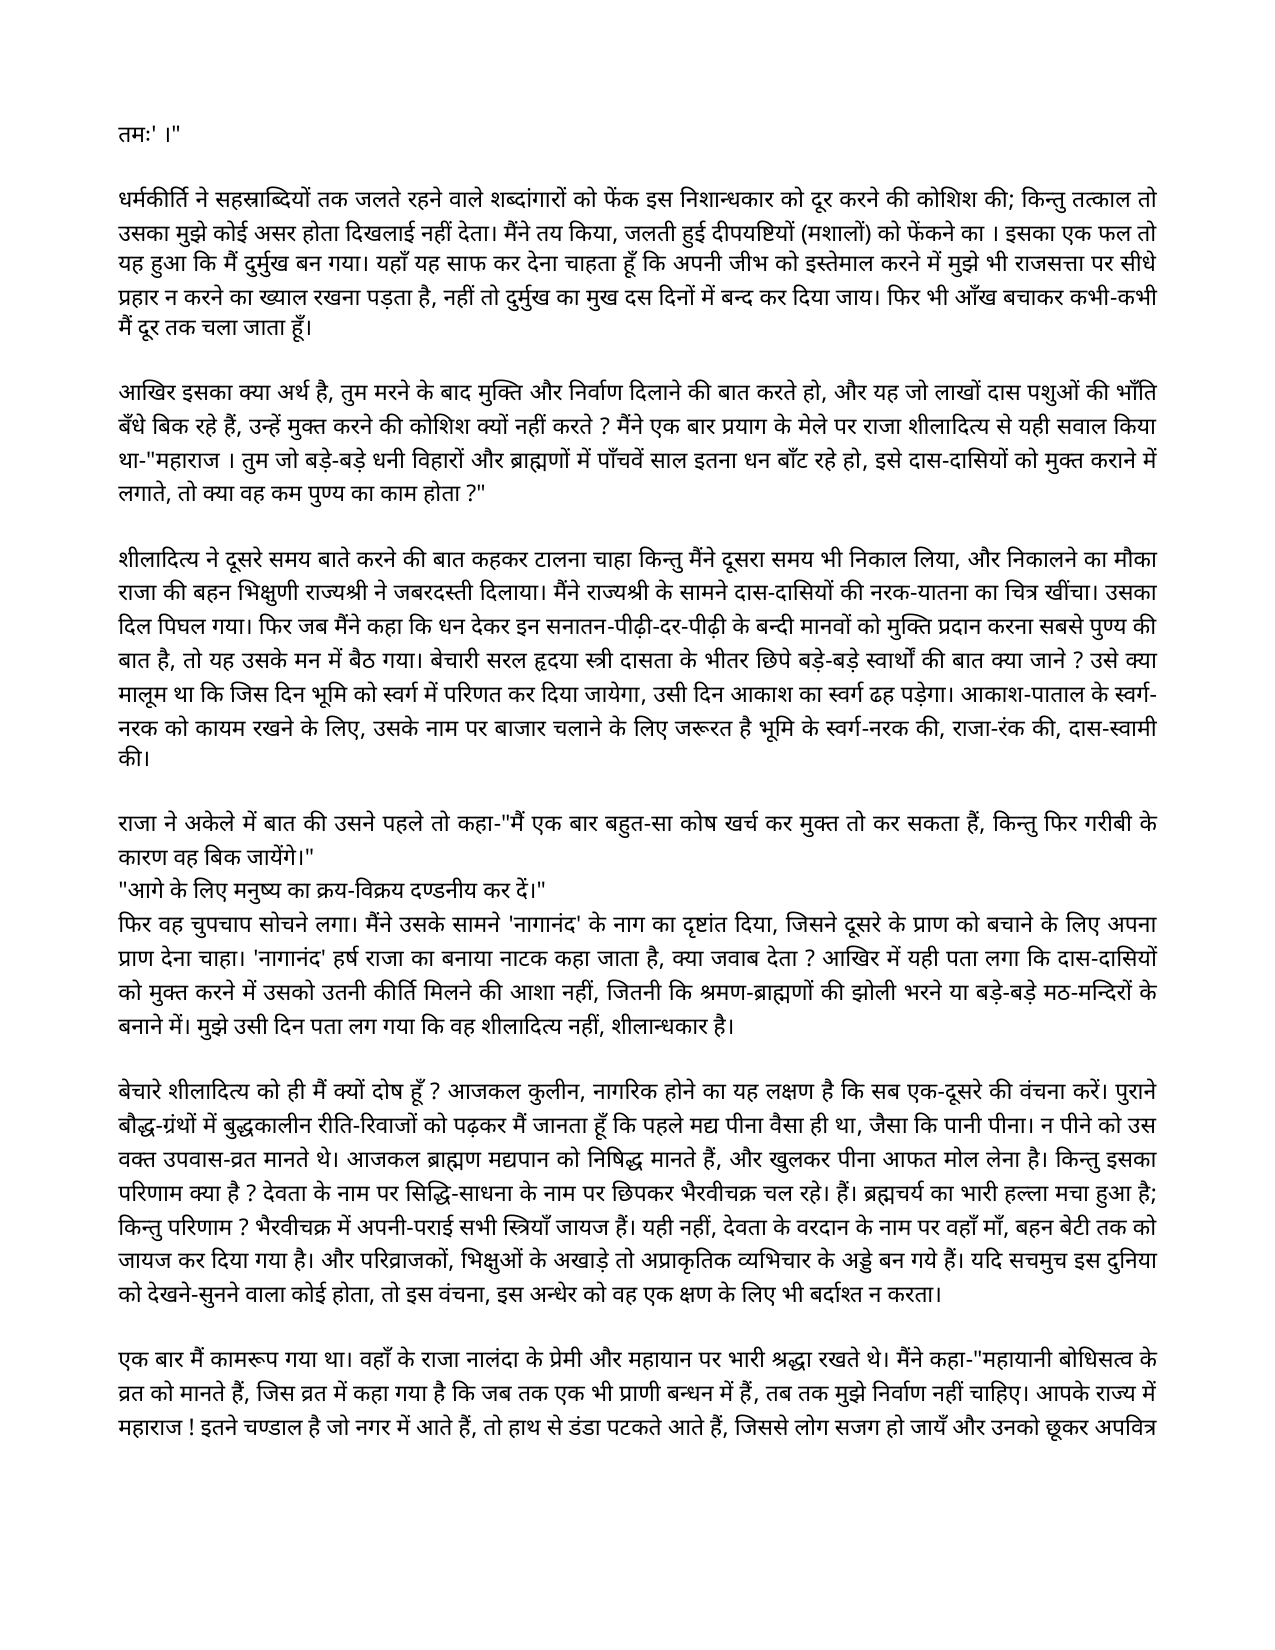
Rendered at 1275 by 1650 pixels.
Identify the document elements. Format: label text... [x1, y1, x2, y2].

text तमः' ।" [118, 118, 1157, 152]
text राजा ने अकेले में बात की उसने पहले तो कहा-"मैं एक बार बहुत-सा कोष खर्च कर मुक्त तो कर सकता हैं, किन्तु फिर गरीबी के कारण वह बिक जायेंगे।" [118, 807, 1157, 874]
text एक बार मैं कामरूप गया था। वहाँ के राजा नालंदा के प्रेमी और महायान पर भारी श्रद्धा रखते थे। मैंने कहा-"महायानी बोधिसत्व के व्रत को मानते हैं, जिस व्रत में कहा गया है कि जब तक एक भी प्राणी बन्धन में हैं, तब तक मुझे निर्वाण नहीं चाहिए। आपके राज्य में महाराज ! इतने चण्डाल है जो नगर में आते हैं, तो हाथ से डंडा पटकते आते हैं, जिससे लोग सजग हो जायँ और उनको छूकर अपवित्र [118, 1343, 1157, 1445]
text धर्मकीर्ति ने सहस्राब्दियों तक जलते रहने वाले शब्दांगारों को फेंक इस निशान्धकार को दूर करने की कोशिश की; किन्तु तत्काल तो उसका मुझे कोई असर होता दिखलाई नहीं देता। मैंने तय किया, जलती हुई दीपयष्टियों (मशालों) को फेंकने का । इसका एक फल तो यह हुआ कि मैं दुर्मुख बन गया। यहाँ यह साफ कर देना चाहता हूँ कि अपनी जीभ को इस्तेमाल करने में मुझे भी राजसत्ता पर सीधे प्रहार न करने का ख्याल रखना पड़ता है, नहीं तो दुर्मुख का मुख दस दिनों में बन्द कर दिया जाय। फिर भी आँख बचाकर कभी-कभी मैं दूर तक चला जाता हूँ। [118, 183, 1157, 344]
text शीलादित्य ने दूसरे समय बाते करने की बात कहकर टालना चाहा किन्तु मैंने दूसरा समय भी निकाल लिया, और निकालने का मौका राजा की बहन भिक्षुणी राज्यश्री ने जबरदस्ती दिलाया। मैंने राज्यश्री के सामने दास-दासियों की नरक-यातना का चित्र खींचा। उसका दिल पिघल गया। फिर जब मैंने कहा कि धन देकर इन सनातन-पीढ़ी-दर-पीढ़ी के बन्दी मानवों को मुक्ति प्रदान करना सबसे पुण्य की बात है, तो यह उसके मन में बैठ गया। बेचारी सरल हृदया स्त्री दासता के भीतर छिपे बड़े-बड़े स्वार्थों की बात क्या जाने ? उसे क्या मालूम था कि जिस दिन भूमि को स्वर्ग में परिणत कर दिया जायेगा, उसी दिन आकाश का स्वर्ग ढह पड़ेगा। आकाश-पाताल के स्वर्ग-नरक को कायम रखने के लिए, उसके नाम पर बाजार चलाने के लिए जरूरत है भूमि के स्वर्ग-नरक की, राजा-रंक की, दास-स्वामी की। [118, 542, 1157, 776]
text "आगे के लिए मनुष्य का क्रय-विक्रय दण्डनीय कर दें।" [118, 874, 1157, 908]
text आखिर इसका क्या अर्थ है, तुम मरने के बाद मुक्ति और निर्वाण दिलाने की बात करते हो, और यह जो लाखों दास पशुओं की भाँति बँधे बिक रहे हैं, उन्हें मुक्त करने की कोशिश क्यों नहीं करते ? मैंने एक बार प्रयाग के मेले पर राजा शीलादित्य से यही सवाल किया था-"महाराज । तुम जो बड़े-बड़े धनी विहारों और ब्राह्मणों में पाँचवें साल इतना धन बाँट रहे हो, इसे दास-दासियों को मुक्त कराने में लगाते, तो क्या वह कम पुण्य का काम होता ?" [118, 376, 1157, 511]
text फिर वह चुपचाप सोचने लगा। मैंने उसके सामने 'नागानंद' के नाग का दृष्टांत दिया, जिसने दूसरे के प्राण को बचाने के लिए अपना प्राण देना चाहा। 'नागानंद' हर्ष राजा का बनाया नाटक कहा जाता है, क्या जवाब देता ? आखिर में यही पता लगा कि दास-दासियों को मुक्त करने में उसको उतनी कीर्ति मिलने की आशा नहीं, जितनी कि श्रमण-ब्राह्मणों की झोली भरने या बड़े-बड़े मठ-मन्दिरों के बनाने में। मुझे उसी दिन पता लग गया कि वह शीलादित्य नहीं, शीलान्धकार है। [118, 908, 1157, 1044]
text बेचारे शीलादित्य को ही मैं क्यों दोष हूँ ? आजकल कुलीन, नागरिक होने का यह लक्षण है कि सब एक-दूसरे की वंचना करें। पुराने बौद्ध-ग्रंथों में बुद्धकालीन रीति-रिवाजों को पढ़कर मैं जानता हूँ कि पहले मद्य पीना वैसा ही था, जैसा कि पानी पीना। न पीने को उस वक्त उपवास-व्रत मानते थे। आजकल ब्राह्मण मद्यपान को निषिद्ध मानते हैं, और खुलकर पीना आफत मोल लेना है। किन्तु इसका परिणाम क्या है ? देवता के नाम पर सिद्धि-साधना के नाम पर छिपकर भैरवीचक्र चल रहे। हैं। ब्रह्मचर्य का भारी हल्ला मचा हुआ है; किन्तु परिणाम ? भैरवीचक्र में अपनी-पराई सभी स्त्रियाँ जायज हैं। यही नहीं, देवता के वरदान के नाम पर वहाँ माँ, बहन बेटी तक को जायज कर दिया गया है। और परिव्राजकों, भिक्षुओं के अखाड़े तो अप्राकृतिक व्यभिचार के अड्डे बन गये हैं। यदि सचमुच इस दुनिया को देखने-सुनने वाला कोई होता, तो इस वंचना, इस अन्धेर को वह एक क्षण के लिए भी बर्दाश्त न करता। [118, 1075, 1157, 1312]
